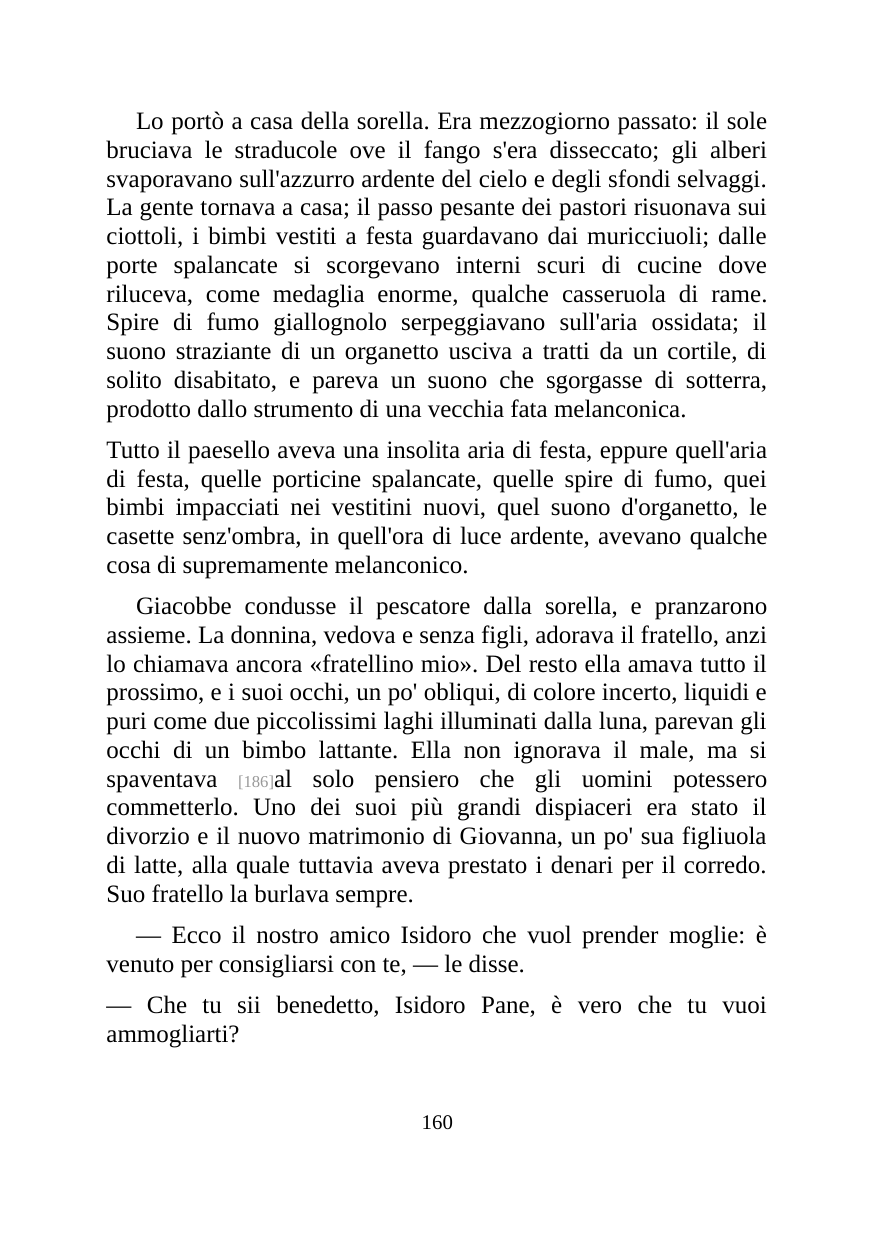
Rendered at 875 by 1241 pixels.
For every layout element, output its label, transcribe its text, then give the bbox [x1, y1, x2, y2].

text ― Ecco il nostro amico Isidoro che vuol prender moglie: è venuto per consigliarsi con te, ― le disse. [106, 920, 768, 977]
text Tutto il paesello aveva una insolita aria di festa, eppure quell'aria di festa, quelle porticine spalancate, quelle spire di fumo, quei bimbi impacciati nei vestitini nuovi, quel suono d'organetto, le casette senz'ombra, in quell'ora di luce ardente, avevano qualche cosa di supremamente melanconico. [106, 435, 768, 579]
text ― Che tu sii benedetto, Isidoro Pane, è vero che tu vuoi ammogliarti? [106, 990, 768, 1047]
text Lo portò a casa della sorella. Era mezzogiorno passato: il sole bruciava le straducole ove il fango s'era disseccato; gli alberi svaporavano sull'azzurro ardente del cielo e degli sfondi selvaggi. La gente tornava a casa; il passo pesante dei pastori risuonava sui ciottoli, i bimbi vestiti a festa guardavano dai muricciuoli; dalle porte spalancate si scorgevano interni scuri di cucine dove riluceva, come medaglia enorme, qualche casseruola di rame. Spire di fumo giallognolo serpeggiavano sull'aria ossidata; il suono straziante di un organetto usciva a tratti da un cortile, di solito disabitato, e pareva un suono che sgorgasse di sotterra, prodotto dallo strumento di una vecchia fata melanconica. [106, 106, 768, 422]
text Giacobbe condusse il pescatore dalla sorella, e pranzarono assieme. La donnina, vedova e senza figli, adorava il fratello, anzi lo chiamava ancora «fratellino mio». Del resto ella amava tutto il prossimo, e i suoi occhi, un po' obliqui, di colore incerto, liquidi e puri come due piccolissimi laghi illuminati dalla luna, parevan gli occhi di un bimbo lattante. Ella non ignorava il male, ma si spaventava [186]al solo pensiero che gli uomini potessero commetterlo. Uno dei suoi più grandi dispiaceri era stato il divorzio e il nuovo matrimonio di Giovanna, un po' sua figliuola di latte, alla quale tuttavia aveva prestato i denari per il corredo. Suo fratello la burlava sempre. [106, 591, 768, 907]
